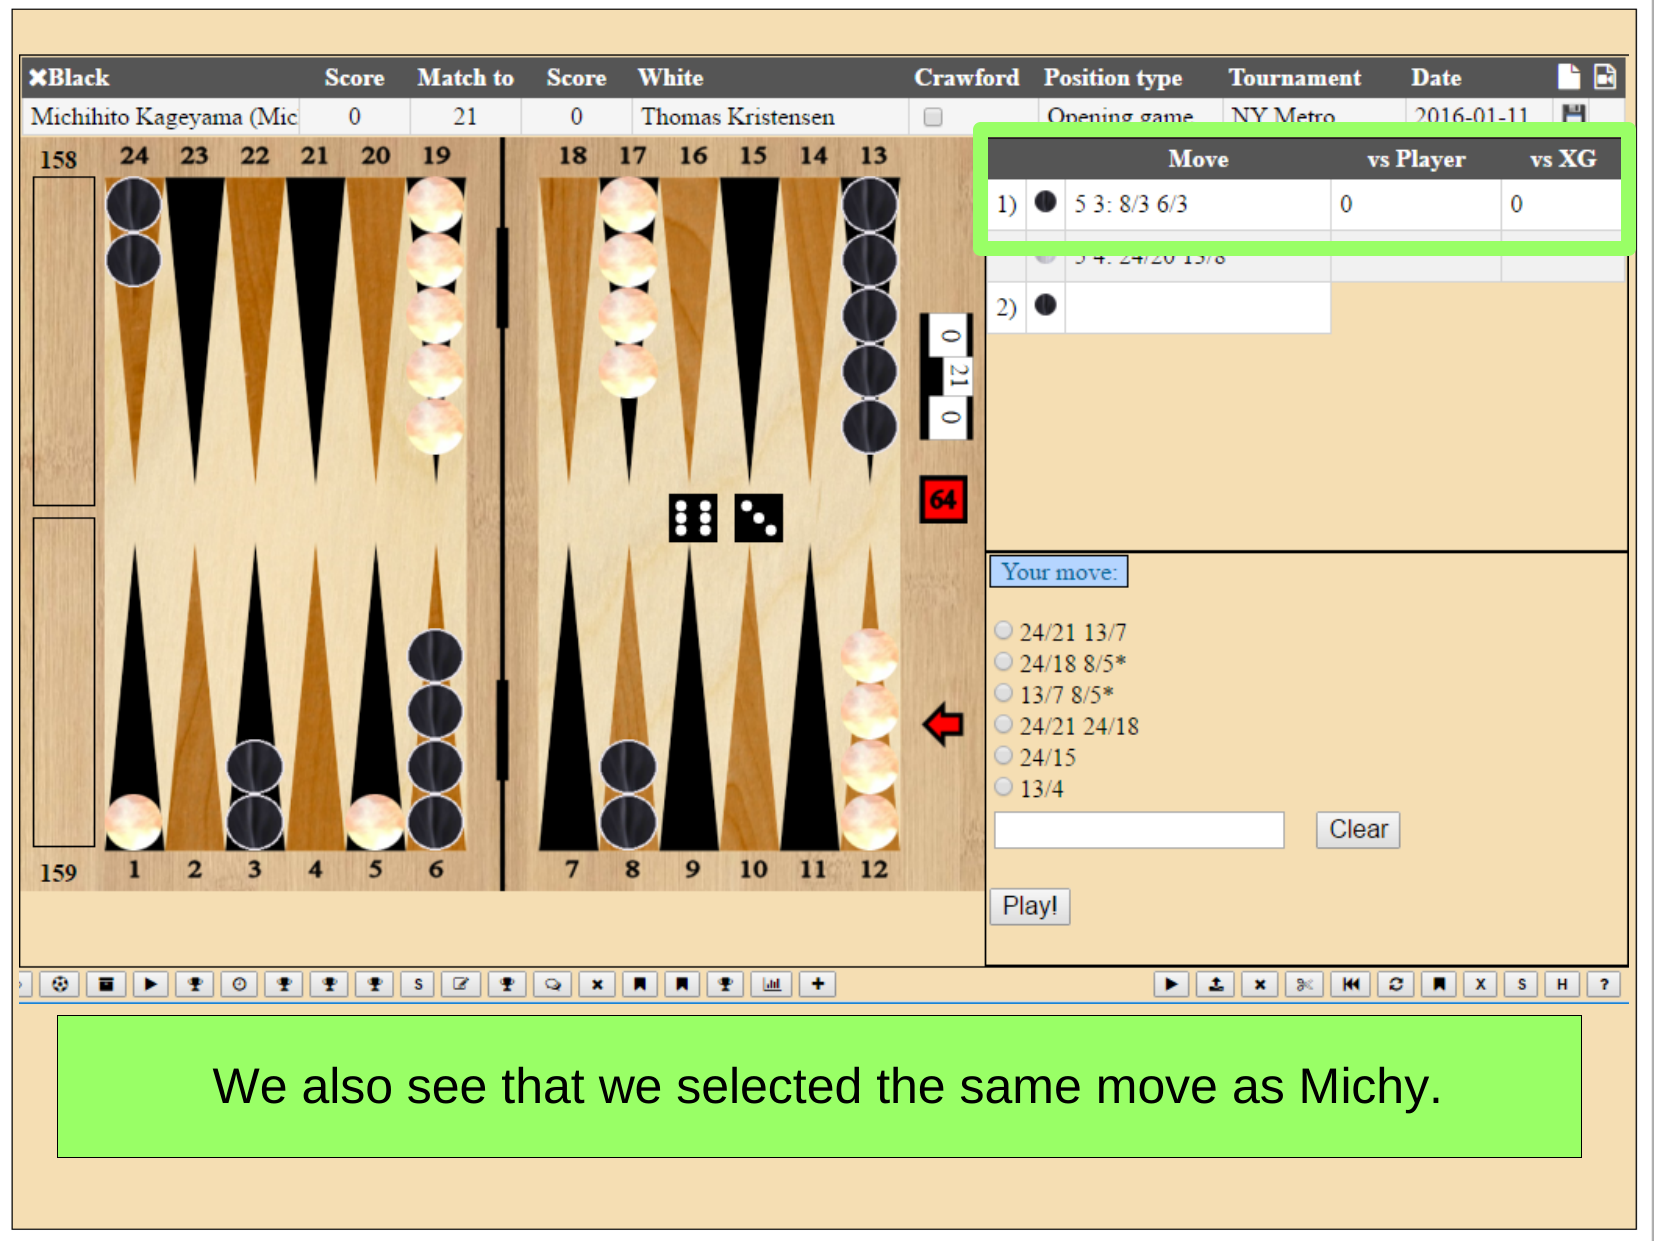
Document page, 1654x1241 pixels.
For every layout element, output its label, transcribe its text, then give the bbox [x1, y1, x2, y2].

picture [0, 0, 1654, 1241]
text_box We also see that we selected the same move as Michy. [57, 1015, 1582, 1158]
